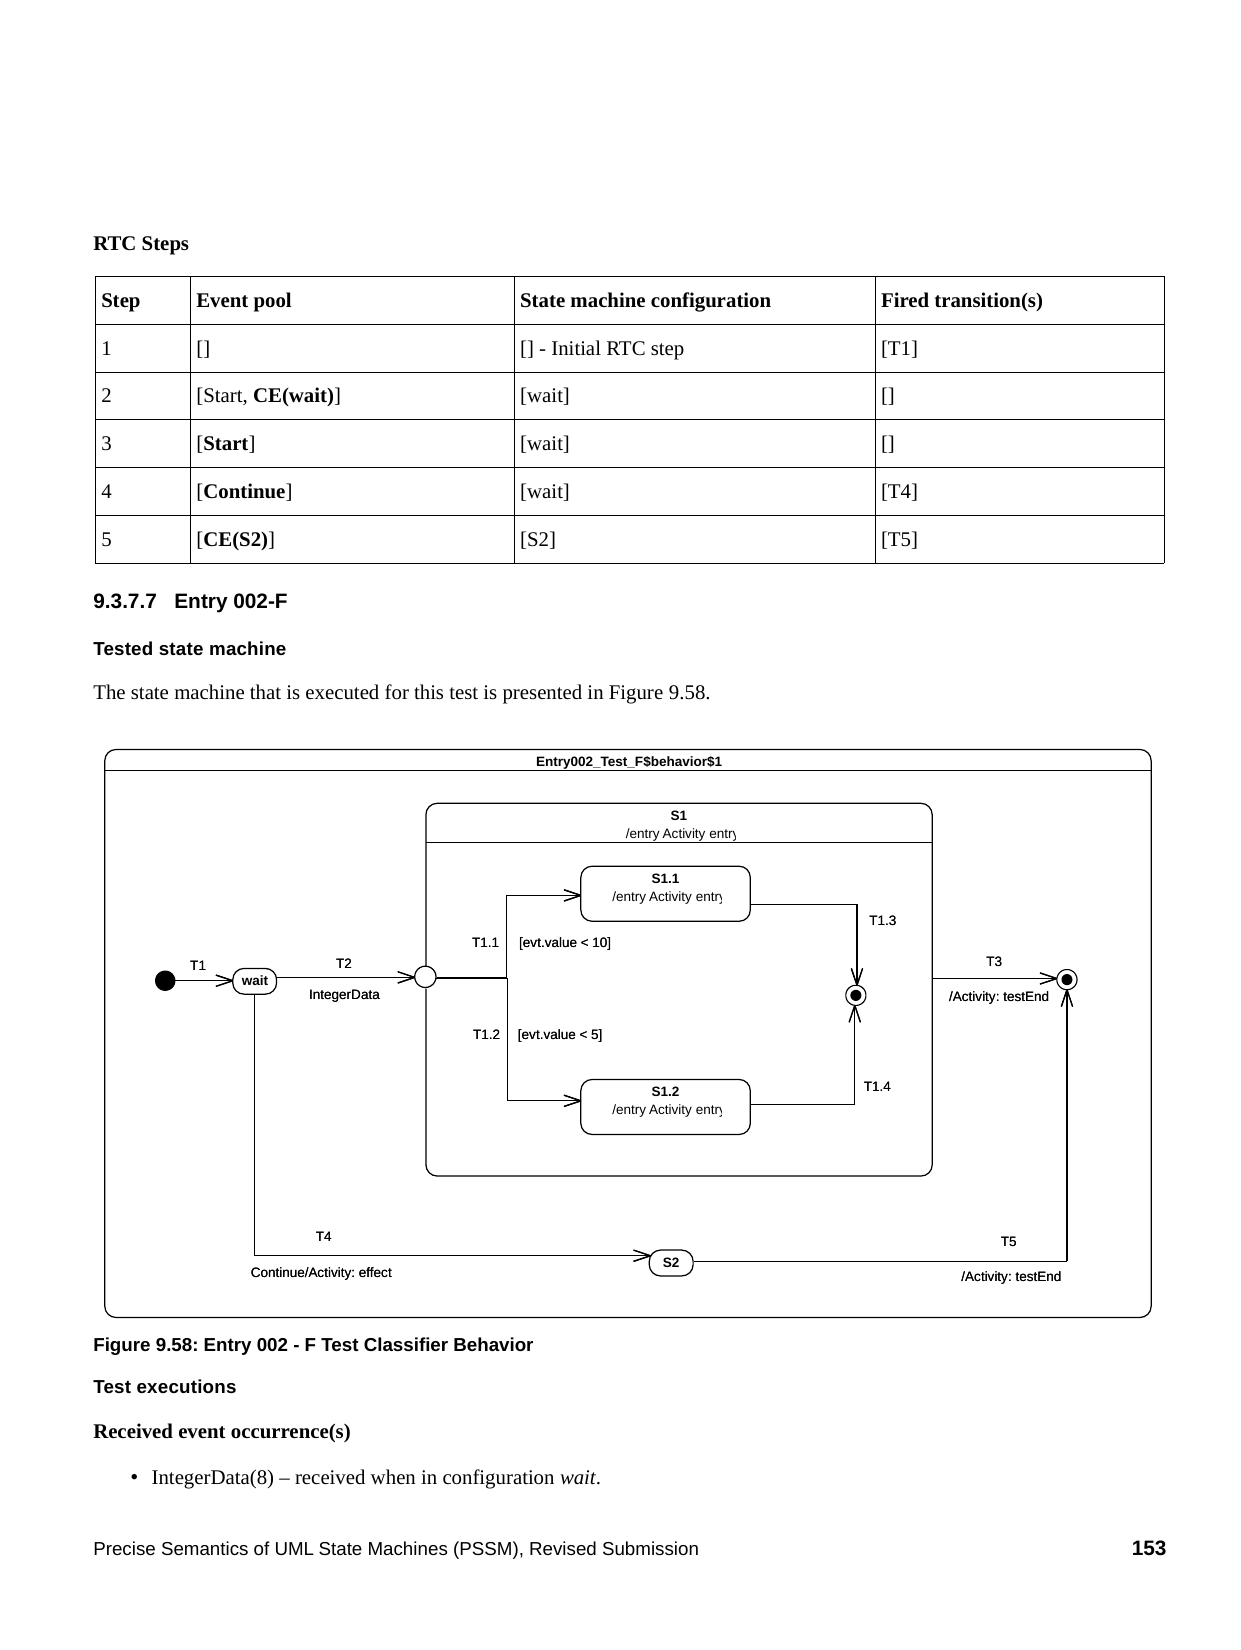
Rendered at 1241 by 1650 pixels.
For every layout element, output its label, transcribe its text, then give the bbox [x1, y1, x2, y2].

table_header Fired transition(s) [876, 277, 1164, 324]
table_cell 3 [96, 420, 190, 467]
table_cell [Start] [191, 420, 514, 467]
text Received event occurrence(s) [93, 1419, 1164, 1443]
table_header Event pool [191, 277, 514, 324]
table_cell [] [191, 325, 514, 372]
subtitle Tested state machine [93, 637, 1164, 659]
table_cell 5 [96, 516, 190, 562]
subtitle Entry 002-F [93, 587, 1164, 612]
table_cell [wait] [515, 373, 875, 419]
list IntegerData(8) – received when in configuration wait. [131, 1464, 1164, 1489]
table_header Step [96, 277, 190, 324]
subtitle [93, 725, 1164, 738]
text The state machine that is executed for this test is presented in Figure 9.58. [93, 680, 1164, 704]
table_cell [Continue] [191, 468, 514, 515]
table_cell 4 [96, 468, 190, 515]
text RTC Steps [93, 231, 1164, 255]
table_cell [] [876, 420, 1164, 467]
table_cell [Start, CE(wait)] [191, 373, 514, 419]
table_cell [wait] [515, 420, 875, 467]
text Figure 9.58: Entry 002 - F Test Classifier Behavior [93, 738, 1164, 1355]
table_cell [T4] [876, 468, 1164, 515]
table_cell [T1] [876, 325, 1164, 372]
table_header State machine configuration [515, 277, 875, 324]
table_cell [T5] [876, 516, 1164, 562]
table_cell [S2] [515, 516, 875, 562]
subtitle Test executions [93, 1355, 1164, 1398]
table_cell [] - Initial RTC step [515, 325, 875, 372]
table_cell 2 [96, 373, 190, 419]
table_cell 1 [96, 325, 190, 372]
table_cell [CE(S2)] [191, 516, 514, 562]
table_cell [] [876, 373, 1164, 419]
table_cell [wait] [515, 468, 875, 515]
